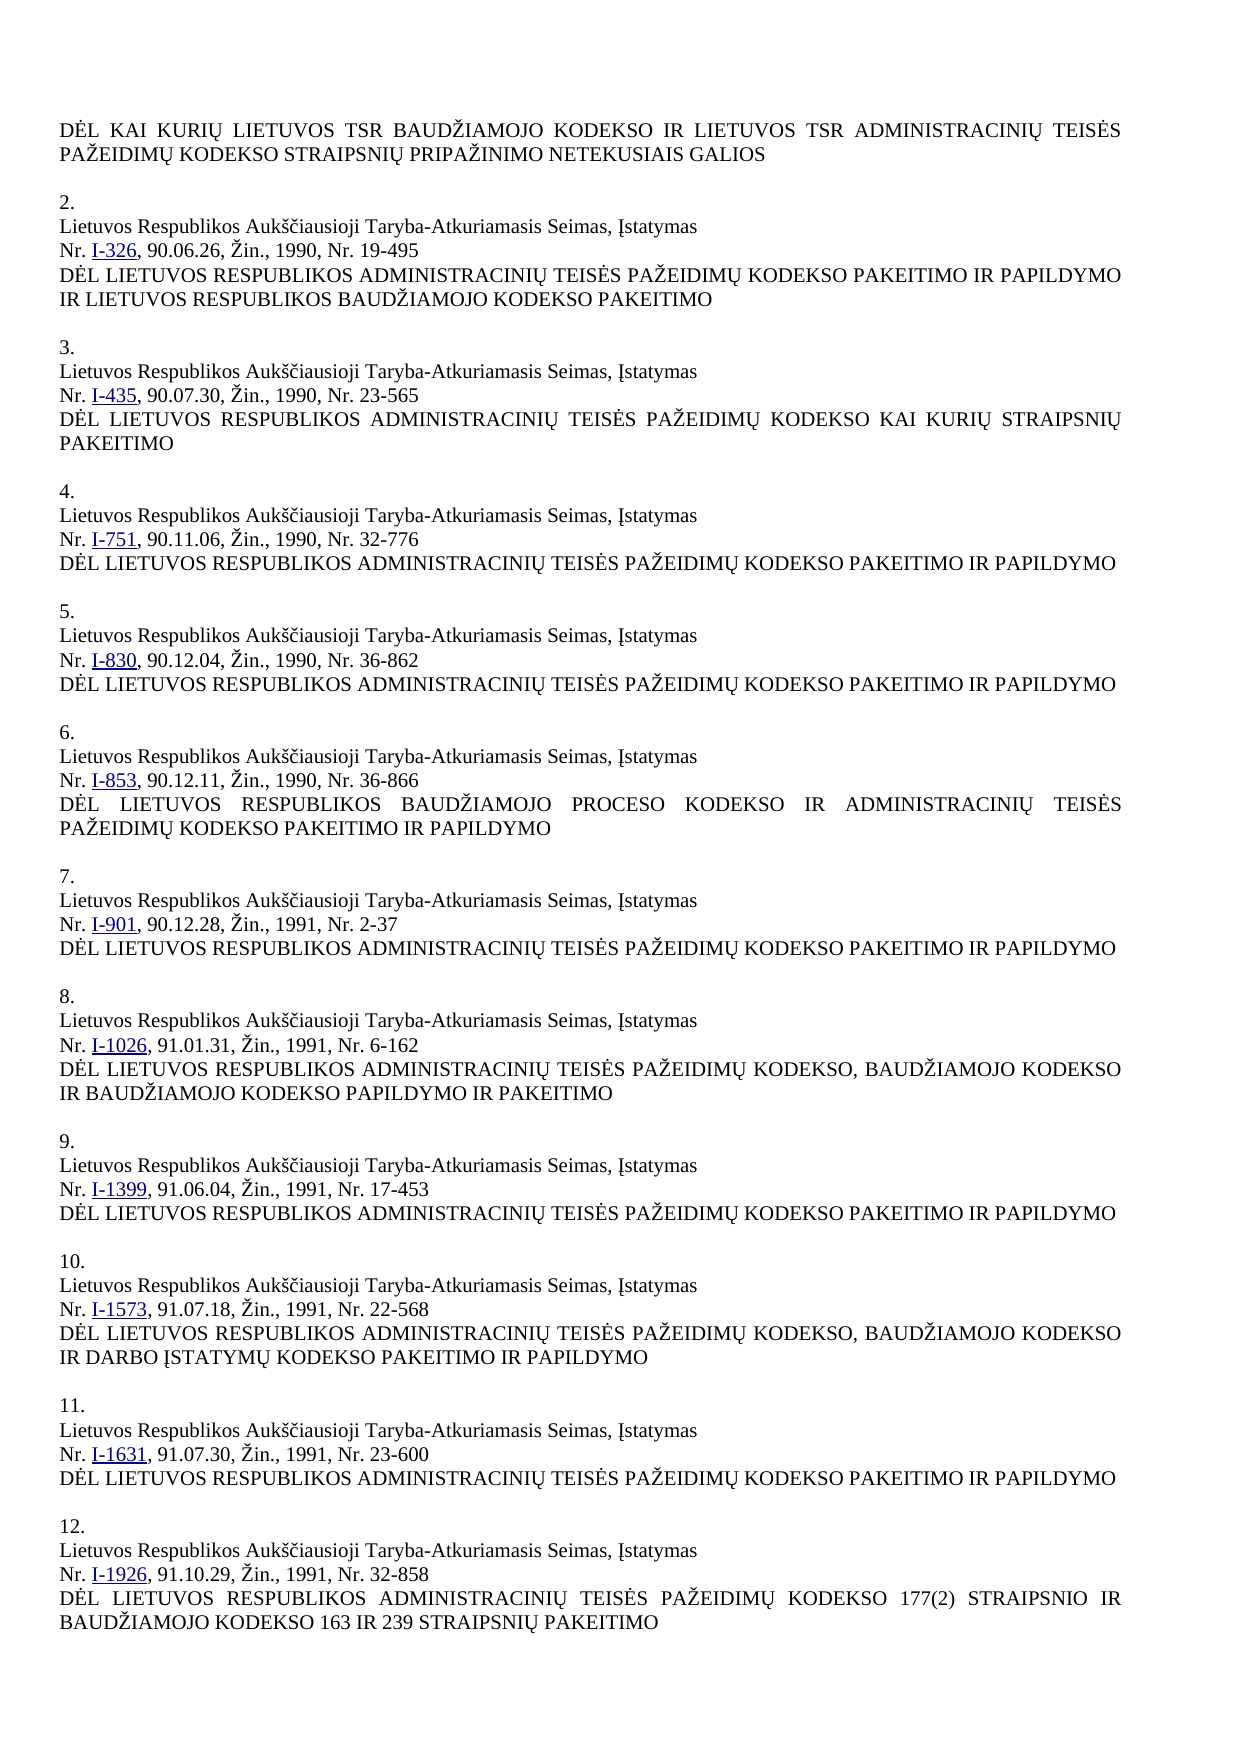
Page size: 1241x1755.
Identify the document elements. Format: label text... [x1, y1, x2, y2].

text Lietuvos Respublikos Aukščiausioji Taryba-Atkuriamasis Seimas, Įstatymas [59, 888, 1122, 912]
text Nr. I-1026, 91.01.31, Žin., 1991, Nr. 6-162 [59, 1032, 1122, 1057]
text DĖL LIETUVOS RESPUBLIKOS ADMINISTRACINIŲ TEISĖS PAŽEIDIMŲ KODEKSO 177(2) STRAIPSNIO IR BAUDŽIAMOJO KODEKSO 163 IR 239 STRAIPSNIŲ PAKEITIMO [59, 1586, 1122, 1634]
text Lietuvos Respublikos Aukščiausioji Taryba-Atkuriamasis Seimas, Įstatymas [59, 1008, 1122, 1032]
text 8. [59, 984, 1122, 1008]
text DĖL LIETUVOS RESPUBLIKOS ADMINISTRACINIŲ TEISĖS PAŽEIDIMŲ KODEKSO KAI KURIŲ STRAIPSNIŲ PAKEITIMO [59, 407, 1122, 455]
text DĖL LIETUVOS RESPUBLIKOS ADMINISTRACINIŲ TEISĖS PAŽEIDIMŲ KODEKSO, BAUDŽIAMOJO KODEKSO IR DARBO ĮSTATYMŲ KODEKSO PAKEITIMO IR PAPILDYMO [59, 1321, 1122, 1369]
text 7. [59, 864, 1122, 888]
text Nr. I-435, 90.07.30, Žin., 1990, Nr. 23-565 [59, 383, 1122, 407]
text DĖL LIETUVOS RESPUBLIKOS ADMINISTRACINIŲ TEISĖS PAŽEIDIMŲ KODEKSO PAKEITIMO IR PAPILDYMO [59, 551, 1122, 575]
text Nr. I-1631, 91.07.30, Žin., 1991, Nr. 23-600 [59, 1442, 1122, 1466]
text DĖL LIETUVOS RESPUBLIKOS ADMINISTRACINIŲ TEISĖS PAŽEIDIMŲ KODEKSO PAKEITIMO IR PAPILDYMO [59, 672, 1122, 696]
text DĖL LIETUVOS RESPUBLIKOS ADMINISTRACINIŲ TEISĖS PAŽEIDIMŲ KODEKSO PAKEITIMO IR PAPILDYMO IR LIETUVOS RESPUBLIKOS BAUDŽIAMOJO KODEKSO PAKEITIMO [59, 262, 1122, 311]
text Lietuvos Respublikos Aukščiausioji Taryba-Atkuriamasis Seimas, Įstatymas [59, 1153, 1122, 1177]
text 12. [59, 1514, 1122, 1538]
text Nr. I-1399, 91.06.04, Žin., 1991, Nr. 17-453 [59, 1177, 1122, 1201]
text Nr. I-751, 90.11.06, Žin., 1990, Nr. 32-776 [59, 527, 1122, 551]
text Nr. I-830, 90.12.04, Žin., 1990, Nr. 36-862 [59, 647, 1122, 672]
text 6. [59, 720, 1122, 744]
text 4. [59, 479, 1122, 503]
text Lietuvos Respublikos Aukščiausioji Taryba-Atkuriamasis Seimas, Įstatymas [59, 1273, 1122, 1297]
text Lietuvos Respublikos Aukščiausioji Taryba-Atkuriamasis Seimas, Įstatymas [59, 503, 1122, 527]
text 10. [59, 1249, 1122, 1273]
text DĖL LIETUVOS RESPUBLIKOS ADMINISTRACINIŲ TEISĖS PAŽEIDIMŲ KODEKSO PAKEITIMO IR PAPILDYMO [59, 1201, 1122, 1225]
text Lietuvos Respublikos Aukščiausioji Taryba-Atkuriamasis Seimas, Įstatymas [59, 1538, 1122, 1562]
text Nr. I-1573, 91.07.18, Žin., 1991, Nr. 22-568 [59, 1297, 1122, 1321]
text Nr. I-853, 90.12.11, Žin., 1990, Nr. 36-866 [59, 768, 1122, 792]
text 2. [59, 190, 1122, 214]
text Nr. I-326, 90.06.26, Žin., 1990, Nr. 19-495 [59, 238, 1122, 262]
text DĖL LIETUVOS RESPUBLIKOS ADMINISTRACINIŲ TEISĖS PAŽEIDIMŲ KODEKSO, BAUDŽIAMOJO KODEKSO IR BAUDŽIAMOJO KODEKSO PAPILDYMO IR PAKEITIMO [59, 1057, 1122, 1105]
text DĖL LIETUVOS RESPUBLIKOS ADMINISTRACINIŲ TEISĖS PAŽEIDIMŲ KODEKSO PAKEITIMO IR PAPILDYMO [59, 1466, 1122, 1490]
text Lietuvos Respublikos Aukščiausioji Taryba-Atkuriamasis Seimas, Įstatymas [59, 1417, 1122, 1442]
text Lietuvos Respublikos Aukščiausioji Taryba-Atkuriamasis Seimas, Įstatymas [59, 744, 1122, 768]
text DĖL LIETUVOS RESPUBLIKOS ADMINISTRACINIŲ TEISĖS PAŽEIDIMŲ KODEKSO PAKEITIMO IR PAPILDYMO [59, 936, 1122, 960]
text 9. [59, 1129, 1122, 1153]
text DĖL KAI KURIŲ LIETUVOS TSR BAUDŽIAMOJO KODEKSO IR LIETUVOS TSR ADMINISTRACINIŲ TEISĖS PAŽEIDIMŲ KODEKSO STRAIPSNIŲ PRIPAŽINIMO NETEKUSIAIS GALIOS [59, 118, 1122, 166]
text DĖL LIETUVOS RESPUBLIKOS BAUDŽIAMOJO PROCESO KODEKSO IR ADMINISTRACINIŲ TEISĖS PAŽEIDIMŲ KODEKSO PAKEITIMO IR PAPILDYMO [59, 792, 1122, 840]
text Lietuvos Respublikos Aukščiausioji Taryba-Atkuriamasis Seimas, Įstatymas [59, 359, 1122, 383]
text Lietuvos Respublikos Aukščiausioji Taryba-Atkuriamasis Seimas, Įstatymas [59, 214, 1122, 238]
text Lietuvos Respublikos Aukščiausioji Taryba-Atkuriamasis Seimas, Įstatymas [59, 623, 1122, 647]
text Nr. I-901, 90.12.28, Žin., 1991, Nr. 2-37 [59, 912, 1122, 936]
text Nr. I-1926, 91.10.29, Žin., 1991, Nr. 32-858 [59, 1562, 1122, 1586]
text 5. [59, 599, 1122, 623]
text 11. [59, 1393, 1122, 1417]
text 3. [59, 335, 1122, 359]
